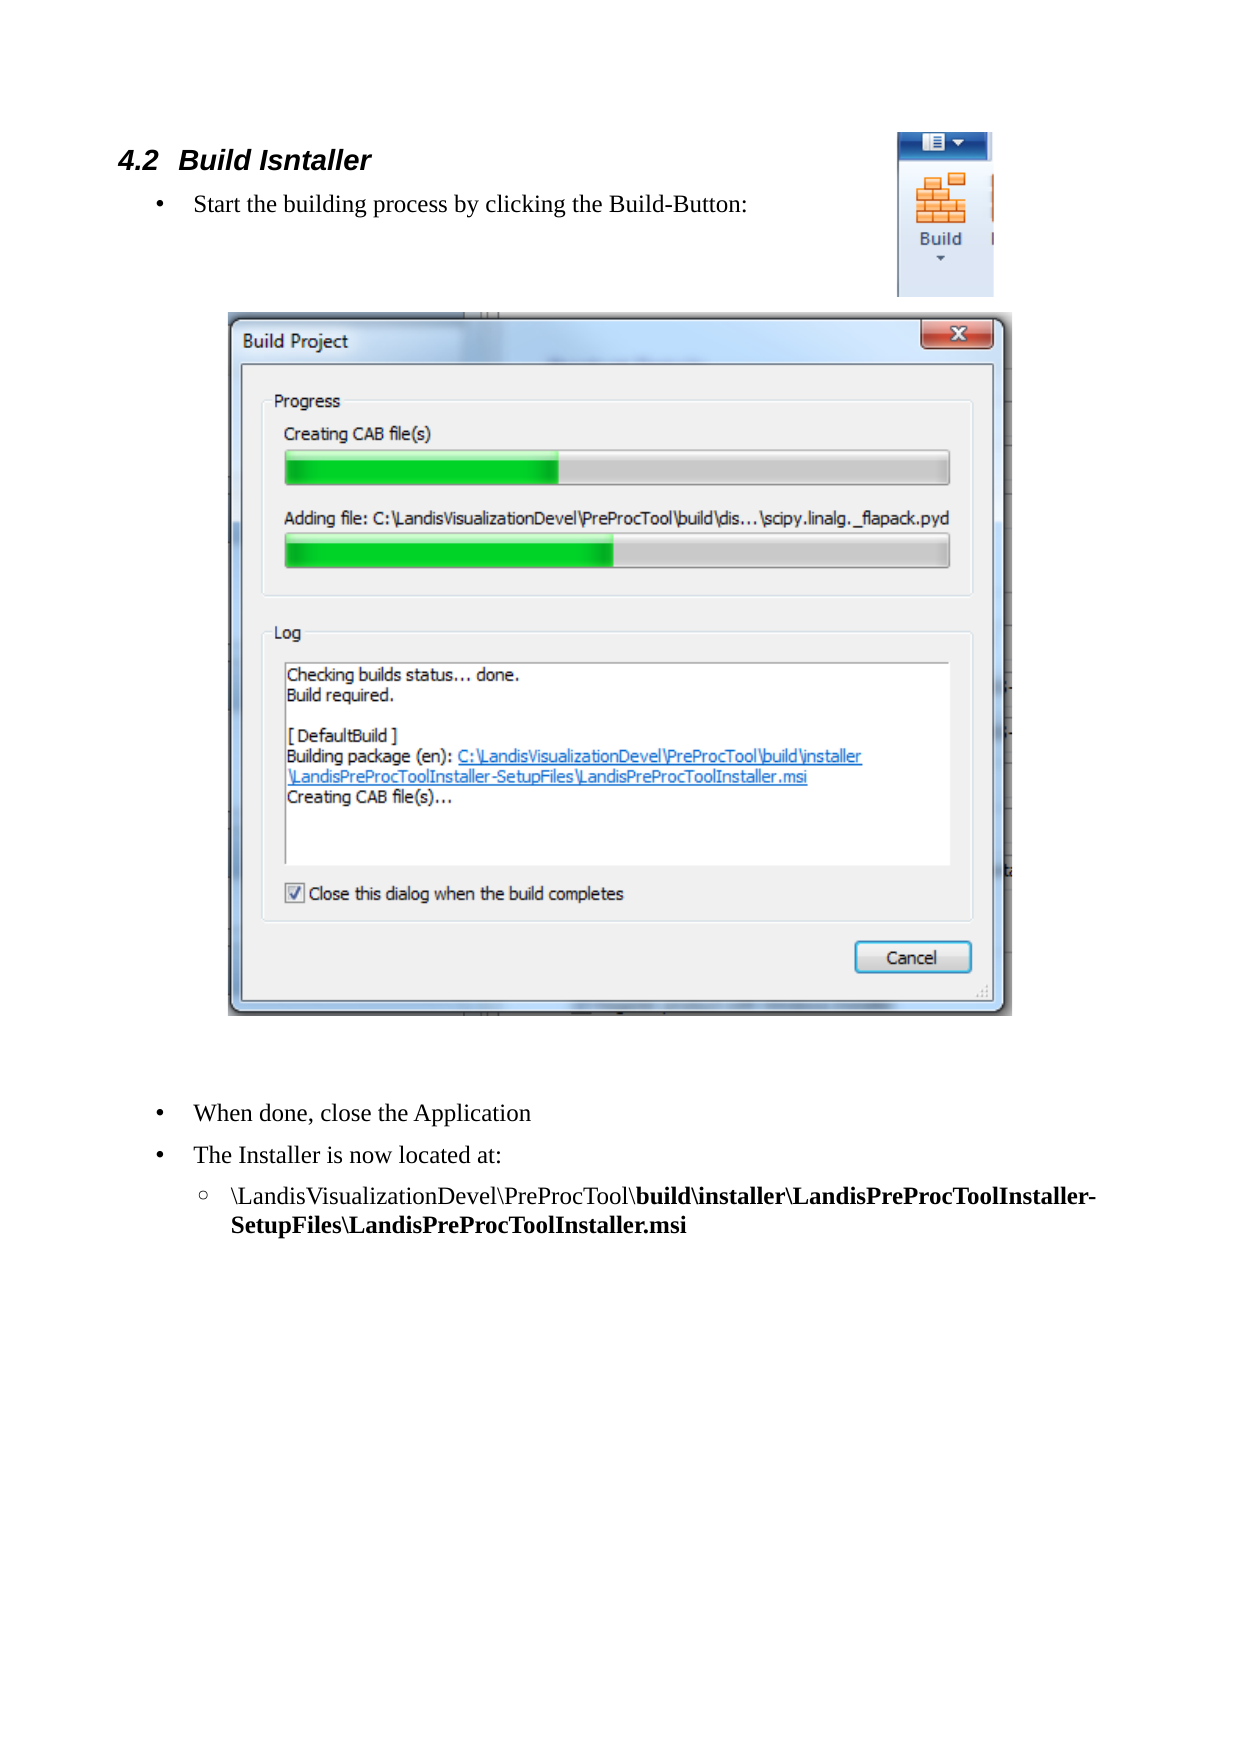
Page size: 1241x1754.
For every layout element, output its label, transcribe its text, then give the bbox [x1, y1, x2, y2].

list Start the building process by clicking the Build-Button: [156, 189, 896, 218]
picture [896, 132, 994, 297]
list The Installer is now located at: [156, 1140, 1122, 1168]
list \LandisVisualizationDevel\PreProcTool\build\installer\LandisPreProcToolInstaller-SetupFiles\LandisPreProcToolInstaller.msi [193, 1181, 1122, 1238]
subtitle [994, 143, 1122, 177]
picture [227, 312, 1013, 1016]
list [994, 189, 1122, 218]
subtitle Build Isntaller [118, 143, 896, 177]
list When done, close the Application [156, 1098, 1122, 1127]
